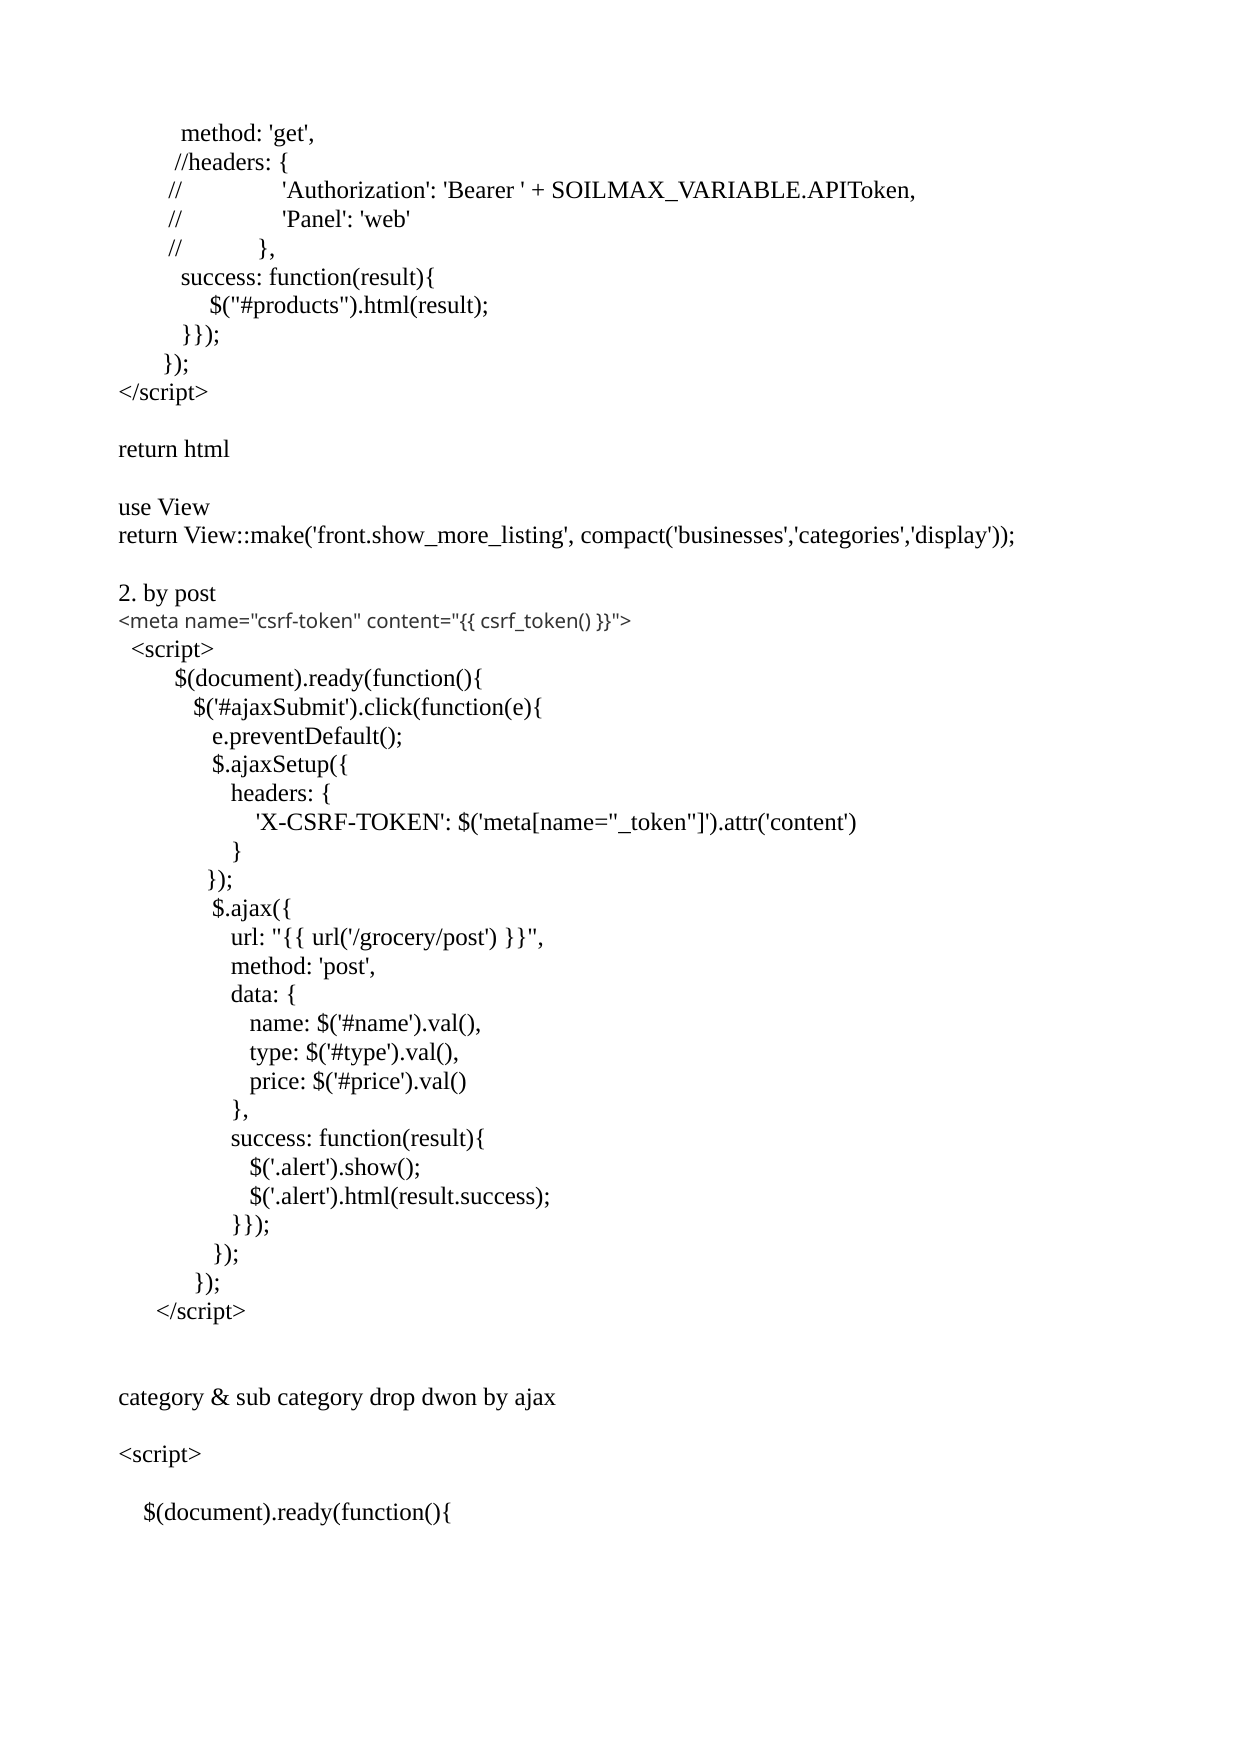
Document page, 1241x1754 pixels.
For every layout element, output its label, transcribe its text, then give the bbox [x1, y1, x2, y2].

text type: $('#type').val(), [118, 1037, 1122, 1066]
text }); [118, 1267, 1122, 1296]
text price: $('#price').val() [118, 1066, 1122, 1094]
text success: function(result){ [118, 1123, 1122, 1152]
text category & sub category drop dwon by ajax [118, 1382, 1122, 1411]
text }}); [118, 319, 1122, 348]
text </script> [118, 377, 1122, 406]
text $.ajax({ [118, 893, 1122, 922]
text <meta name="csrf-token" content="{{ csrf_token() }}"> [118, 607, 1122, 634]
text $("#products").html(result); [118, 291, 1122, 319]
text return View::make('front.show_more_listing', compact('businesses','categories','display')); [118, 521, 1122, 549]
text }); [118, 348, 1122, 377]
text </script> [118, 1296, 1122, 1324]
text method: 'post', [118, 951, 1122, 979]
text name: $('#name').val(), [118, 1008, 1122, 1037]
text use View [118, 492, 1122, 521]
text }); [118, 1238, 1122, 1267]
text e.preventDefault(); [118, 721, 1122, 749]
text return html [118, 434, 1122, 463]
text } [118, 836, 1122, 864]
text $('.alert').show(); [118, 1152, 1122, 1181]
text //headers: { [118, 147, 1122, 176]
text $(document).ready(function(){ [118, 1497, 1122, 1526]
text // 'Panel': 'web' [118, 204, 1122, 233]
text $('.alert').html(result.success); [118, 1181, 1122, 1209]
text 'X-CSRF-TOKEN': $('meta[name="_token"]').attr('content') [118, 807, 1122, 836]
text }}); [118, 1209, 1122, 1238]
text }, [118, 1094, 1122, 1123]
text success: function(result){ [118, 262, 1122, 291]
text url: "{{ url('/grocery/post') }}", [118, 922, 1122, 951]
text 2. by post [118, 578, 1122, 607]
text <script> [118, 634, 1122, 663]
text }); [118, 864, 1122, 893]
text data: { [118, 979, 1122, 1008]
text $(document).ready(function(){ [118, 663, 1122, 692]
text // }, [118, 233, 1122, 262]
text method: 'get', [118, 118, 1122, 147]
text <script> [118, 1439, 1122, 1468]
text // 'Authorization': 'Bearer ' + SOILMAX_VARIABLE.APIToken, [118, 176, 1122, 204]
text $.ajaxSetup({ [118, 749, 1122, 778]
text headers: { [118, 778, 1122, 807]
text $('#ajaxSubmit').click(function(e){ [118, 692, 1122, 721]
